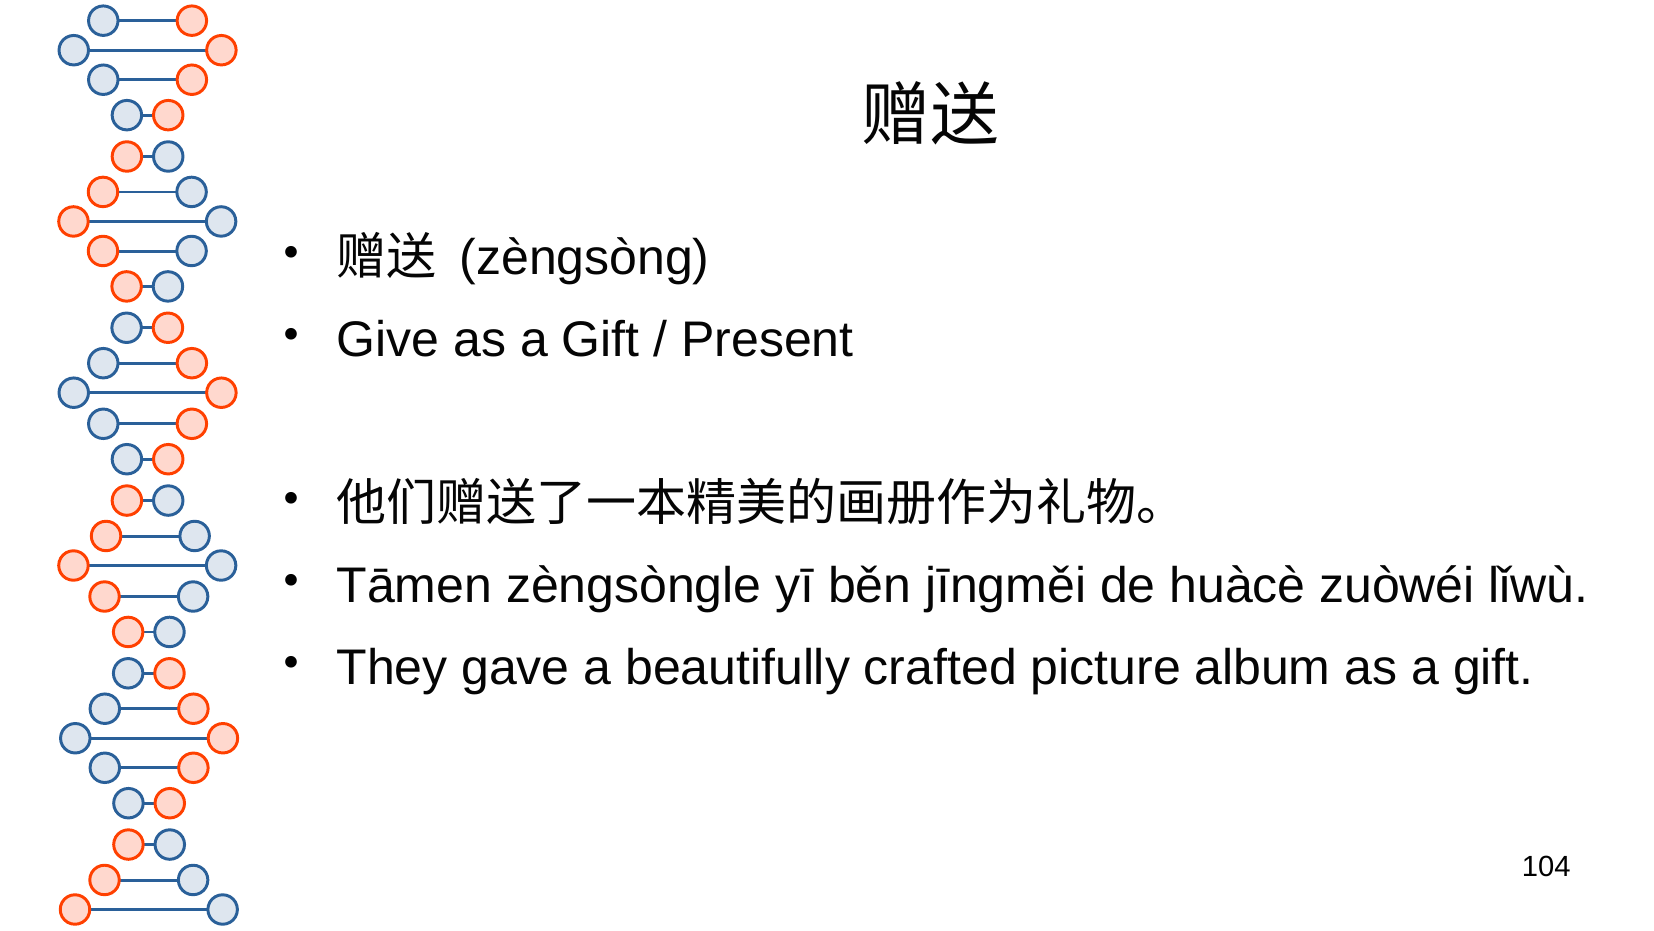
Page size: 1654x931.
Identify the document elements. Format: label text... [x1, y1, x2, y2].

list 赠送 (zèngsòng) Give as a Gift / Present 他们赠送了一本精美的画册作为礼物。 Tāmen zèngsòngle yī běn jīngměi de huàcè zuòwéi lǐwù. They gave a beautifully crafted picture album as a gift. [265, 224, 1595, 764]
title 赠送 [265, 35, 1595, 189]
